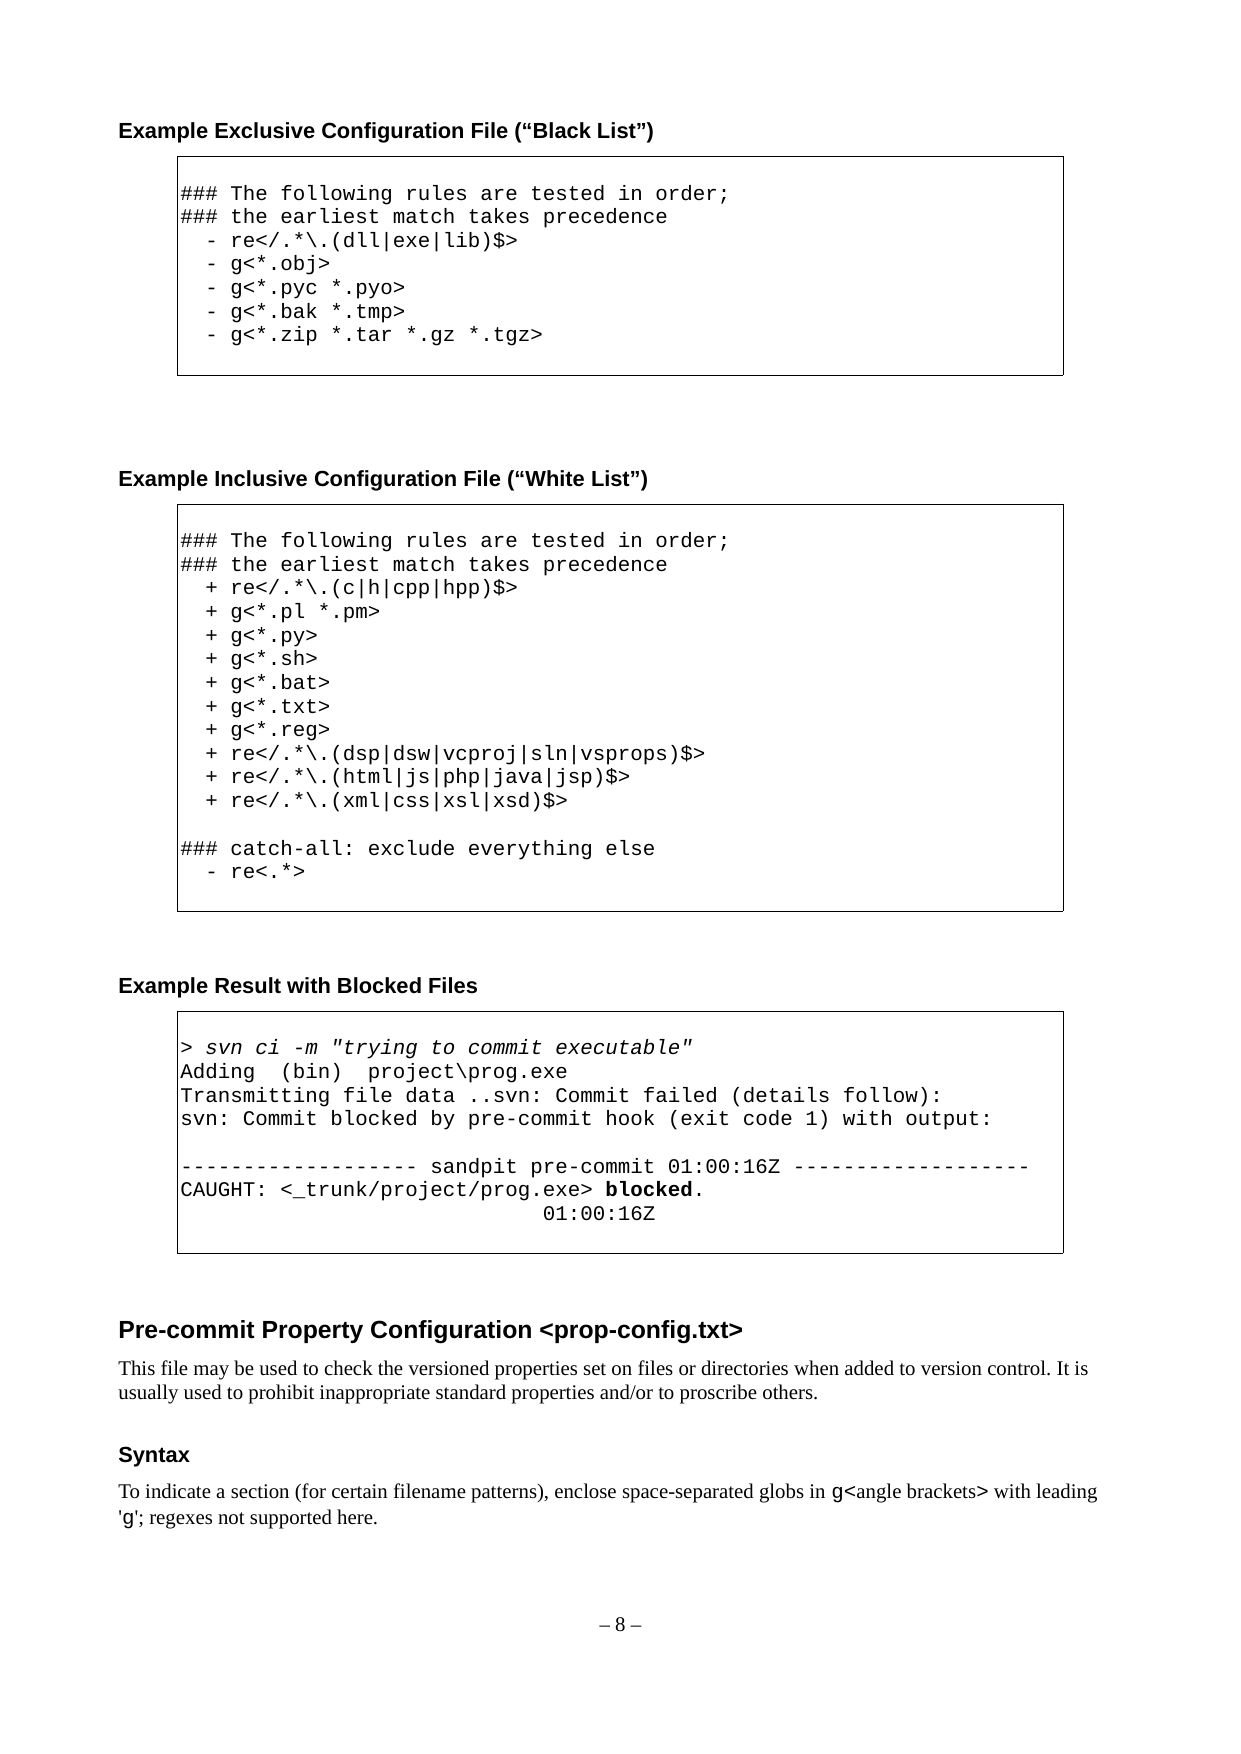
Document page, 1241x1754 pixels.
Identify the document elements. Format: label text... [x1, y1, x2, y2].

text This file may be used to check the versioned properties set on files or directories when added to version control. It is usually used to prohibit inappropriate standard properties and/or to proscribe others. [118, 1356, 1122, 1404]
subtitle Syntax [118, 1441, 1122, 1467]
text ### the earliest match takes precedence [178, 551, 1063, 574]
text + g<*.txt> [178, 693, 1063, 716]
text ### The following rules are tested in order; [178, 527, 1063, 551]
subtitle Example Result with Blocked Files [118, 973, 1122, 998]
text Transmitting file data ..svn: Commit failed (details follow): [178, 1082, 1063, 1105]
subtitle Example Inclusive Configuration File (“White List”) [118, 466, 1122, 491]
text CAUGHT: <_trunk/project/prog.exe> blocked. [178, 1176, 1063, 1200]
text + re</.*\.(html|js|php|java|jsp)$> [178, 763, 1063, 787]
text ------------------- sandpit pre-commit 01:00:16Z ------------------- [178, 1153, 1063, 1176]
text - g<*.zip *.tar *.gz *.tgz> [178, 321, 1063, 348]
text + g<*.sh> [178, 645, 1063, 669]
text + re</.*\.(dsp|dsw|vcproj|sln|vsprops)$> [178, 740, 1063, 763]
text - g<*.pyc *.pyo> [178, 274, 1063, 298]
text - re<.*> [178, 858, 1063, 885]
text + re</.*\.(c|h|cpp|hpp)$> [178, 574, 1063, 598]
text + g<*.reg> [178, 716, 1063, 740]
text - g<*.bak *.tmp> [178, 298, 1063, 321]
text - re</.*\.(dll|exe|lib)$> [178, 227, 1063, 250]
text 01:00:16Z [178, 1200, 1063, 1227]
text > svn ci -m "trying to commit executable" [178, 1034, 1063, 1058]
text Adding (bin) project\prog.exe [178, 1058, 1063, 1082]
subtitle Example Exclusive Configuration File (“Black List”) [118, 118, 1122, 143]
text ### The following rules are tested in order; [178, 179, 1063, 203]
text + re</.*\.(xml|css|xsl|xsd)$> [178, 787, 1063, 814]
text + g<*.pl *.pm> [178, 598, 1063, 622]
text + g<*.py> [178, 622, 1063, 645]
subtitle Pre-commit Property Configuration <prop-config.txt> [118, 1315, 1122, 1343]
text To indicate a section (for certain filename patterns), enclose space-separated globs in g<angle brackets> with leading 'g'; regexes not supported here. [118, 1479, 1122, 1531]
text ### the earliest match takes precedence [178, 203, 1063, 227]
text ### catch-all: exclude everything else [178, 834, 1063, 858]
text + g<*.bat> [178, 669, 1063, 693]
text svn: Commit blocked by pre-commit hook (exit code 1) with output: [178, 1105, 1063, 1132]
text - g<*.obj> [178, 250, 1063, 274]
